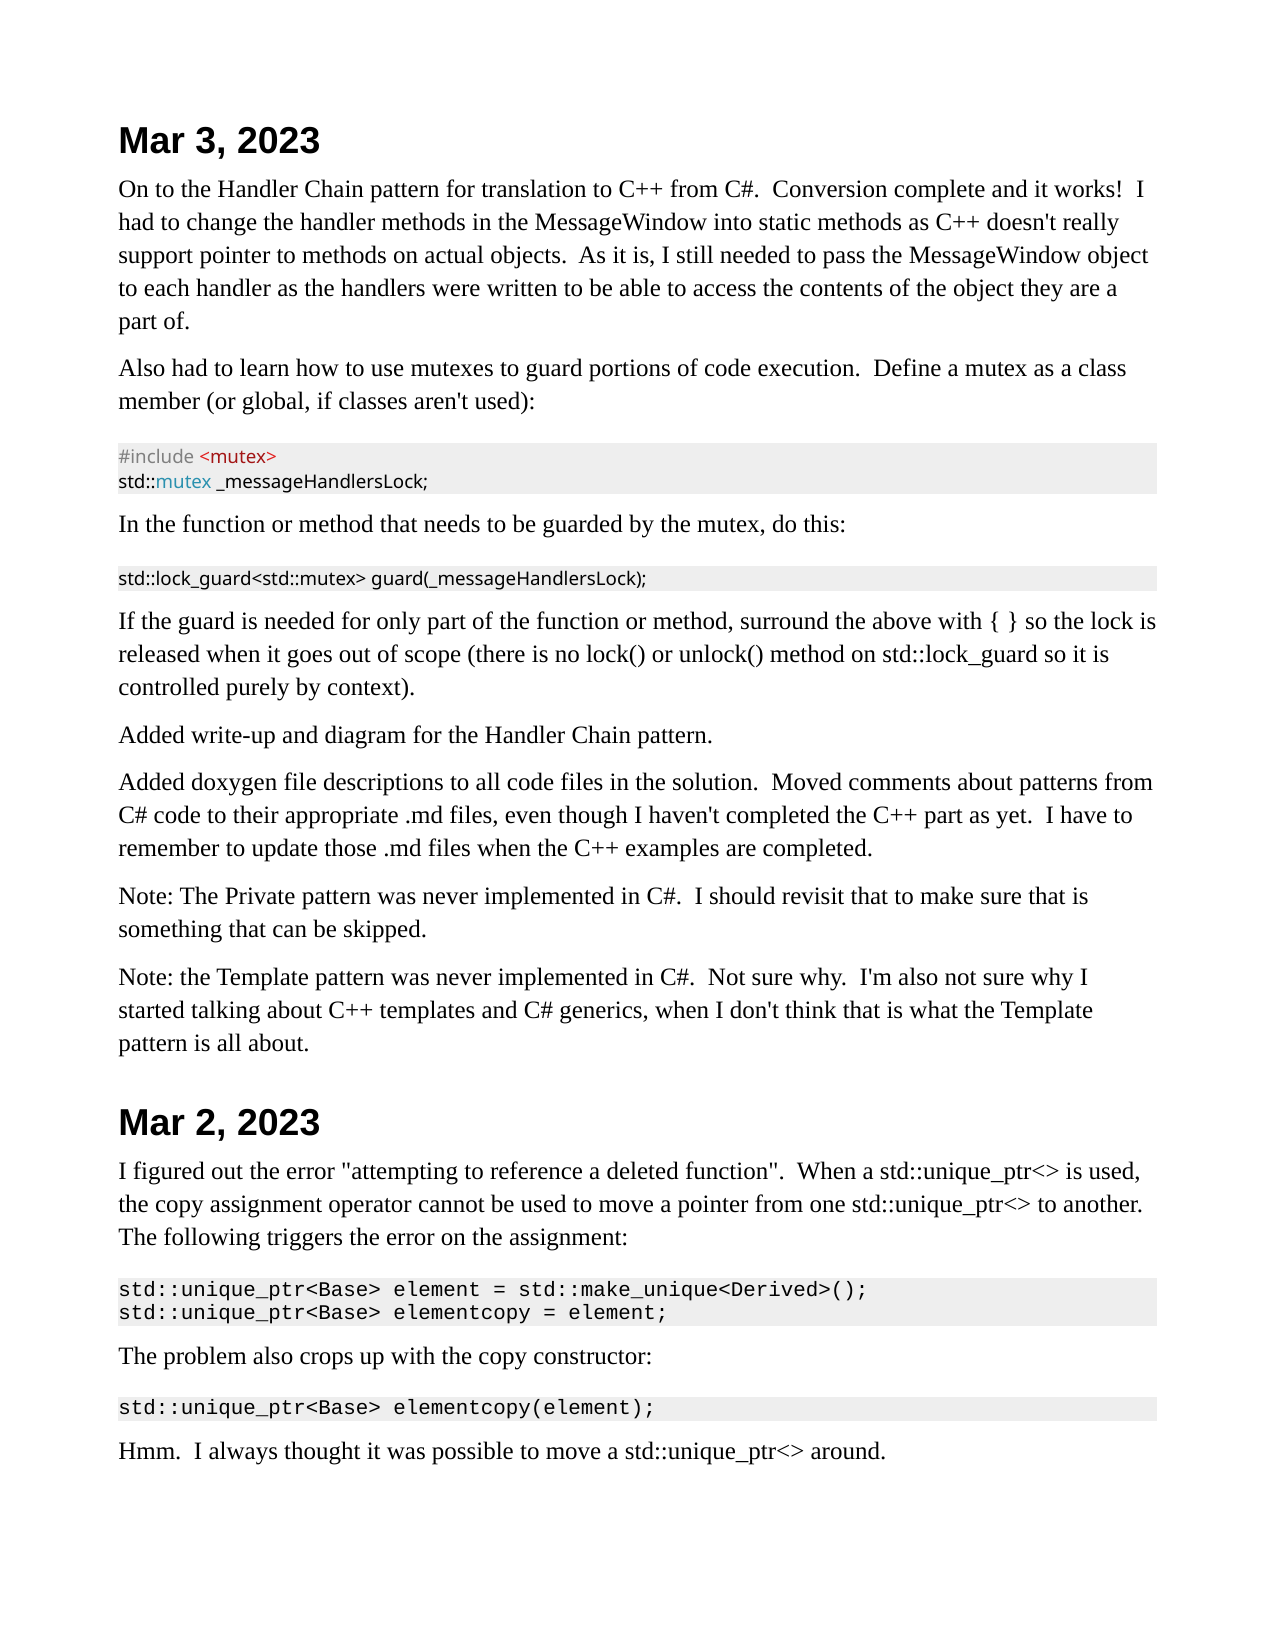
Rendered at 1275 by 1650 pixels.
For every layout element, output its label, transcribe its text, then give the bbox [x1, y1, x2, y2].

subtitle Mar 3, 2023 [118, 118, 1157, 161]
text Hmm. I always thought it was possible to move a std::unique_ptr<> around. [118, 1436, 1157, 1465]
text std::mutex _messageHandlersLock; [118, 468, 1157, 494]
text I figured out the error "attempting to reference a deleted function". When a std::unique_ptr<> is used, the copy assignment operator cannot be used to move a pointer from one std::unique_ptr<> to another. The following triggers the error on the assignment: [118, 1156, 1157, 1251]
text Also had to learn how to use mutexes to guard portions of code execution. Define a mutex as a class member (or global, if classes aren't used): [118, 353, 1157, 415]
text std::unique_ptr<Base> elementcopy = element; [118, 1302, 1157, 1326]
text #include <mutex> [118, 443, 1157, 468]
text The problem also crops up with the copy constructor: [118, 1341, 1157, 1369]
text Added write-up and diagram for the Handler Chain pattern. [118, 720, 1157, 748]
text In the function or method that needs to be guarded by the mutex, do this: [118, 509, 1157, 538]
text Note: The Private pattern was never implemented in C#. I should revisit that to make sure that is something that can be skipped. [118, 881, 1157, 943]
subtitle Mar 2, 2023 [118, 1100, 1157, 1143]
text Added doxygen file descriptions to all code files in the solution. Moved comments about patterns from C# code to their appropriate .md files, even though I haven't completed the C++ part as yet. I have to remember to update those .md files when the C++ examples are completed. [118, 767, 1157, 862]
text On to the Handler Chain pattern for translation to C++ from C#. Conversion complete and it works! I had to change the handler methods in the MessageWindow into static methods as C++ doesn't really support pointer to methods on actual objects. As it is, I still needed to pass the MessageWindow object to each handler as the handlers were written to be able to access the contents of the object they are a part of. [118, 174, 1157, 334]
text std::lock_guard<std::mutex> guard(_messageHandlersLock); [118, 566, 1157, 591]
text Note: the Template pattern was never implemented in C#. Not sure why. I'm also not sure why I started talking about C++ templates and C# generics, when I don't think that is what the Template pattern is all about. [118, 962, 1157, 1056]
text If the guard is needed for only part of the function or method, surround the above with { } so the lock is released when it goes out of scope (there is no lock() or unlock() method on std::lock_guard so it is controlled purely by context). [118, 606, 1157, 701]
text std::unique_ptr<Base> elementcopy(element); [118, 1397, 1157, 1421]
text std::unique_ptr<Base> element = std::make_unique<Derived>(); [118, 1278, 1157, 1302]
